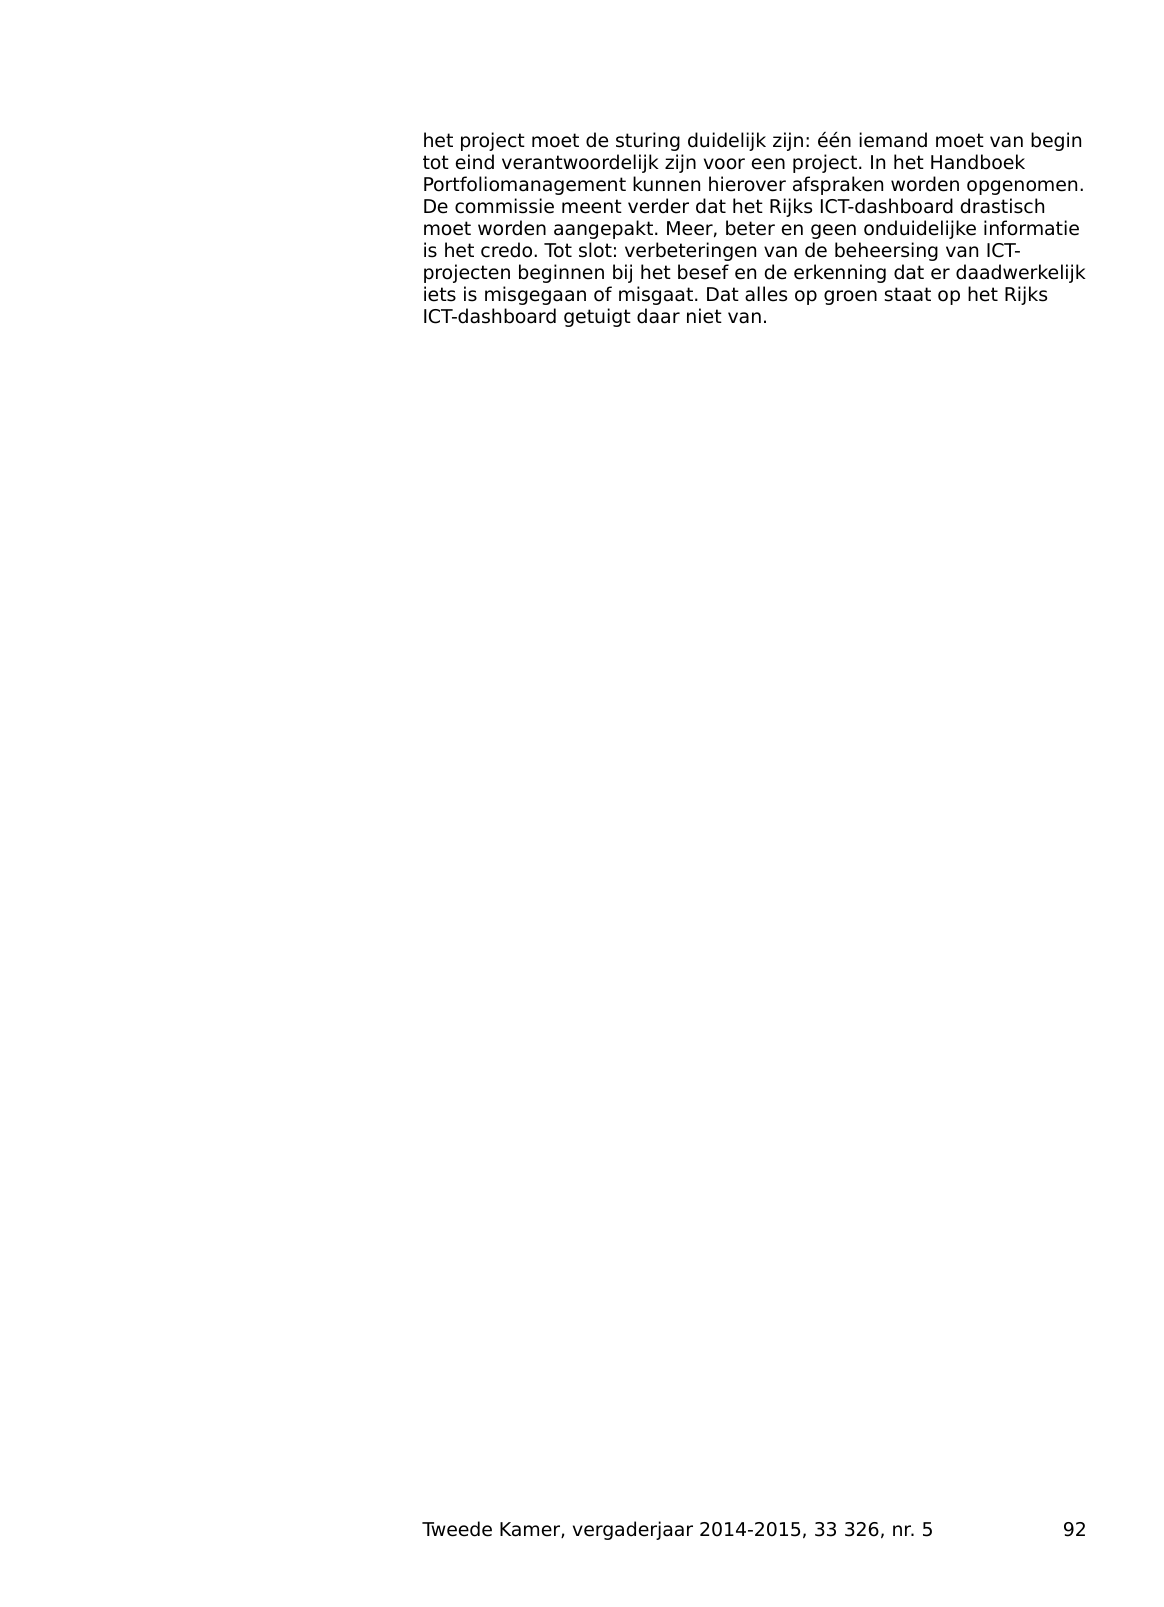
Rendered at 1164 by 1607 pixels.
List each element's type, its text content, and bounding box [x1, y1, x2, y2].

text het project moet de sturing duidelijk zijn: één iemand moet van begin tot eind verantwoordelijk zijn voor een project. In het Handboek Portfoliomanagement kunnen hierover afspraken worden opgenomen. De commissie meent verder dat het Rijks ICT-dashboard drastisch moet worden aangepakt. Meer, beter en geen onduidelijke informatie is het credo. Tot slot: verbeteringen van de beheersing van ICT-projecten beginnen bij het besef en de erkenning dat er daadwerkelijk iets is misgegaan of misgaat. Dat alles op groen staat op het Rijks ICT-dashboard getuigt daar niet van. [422, 130, 1087, 328]
